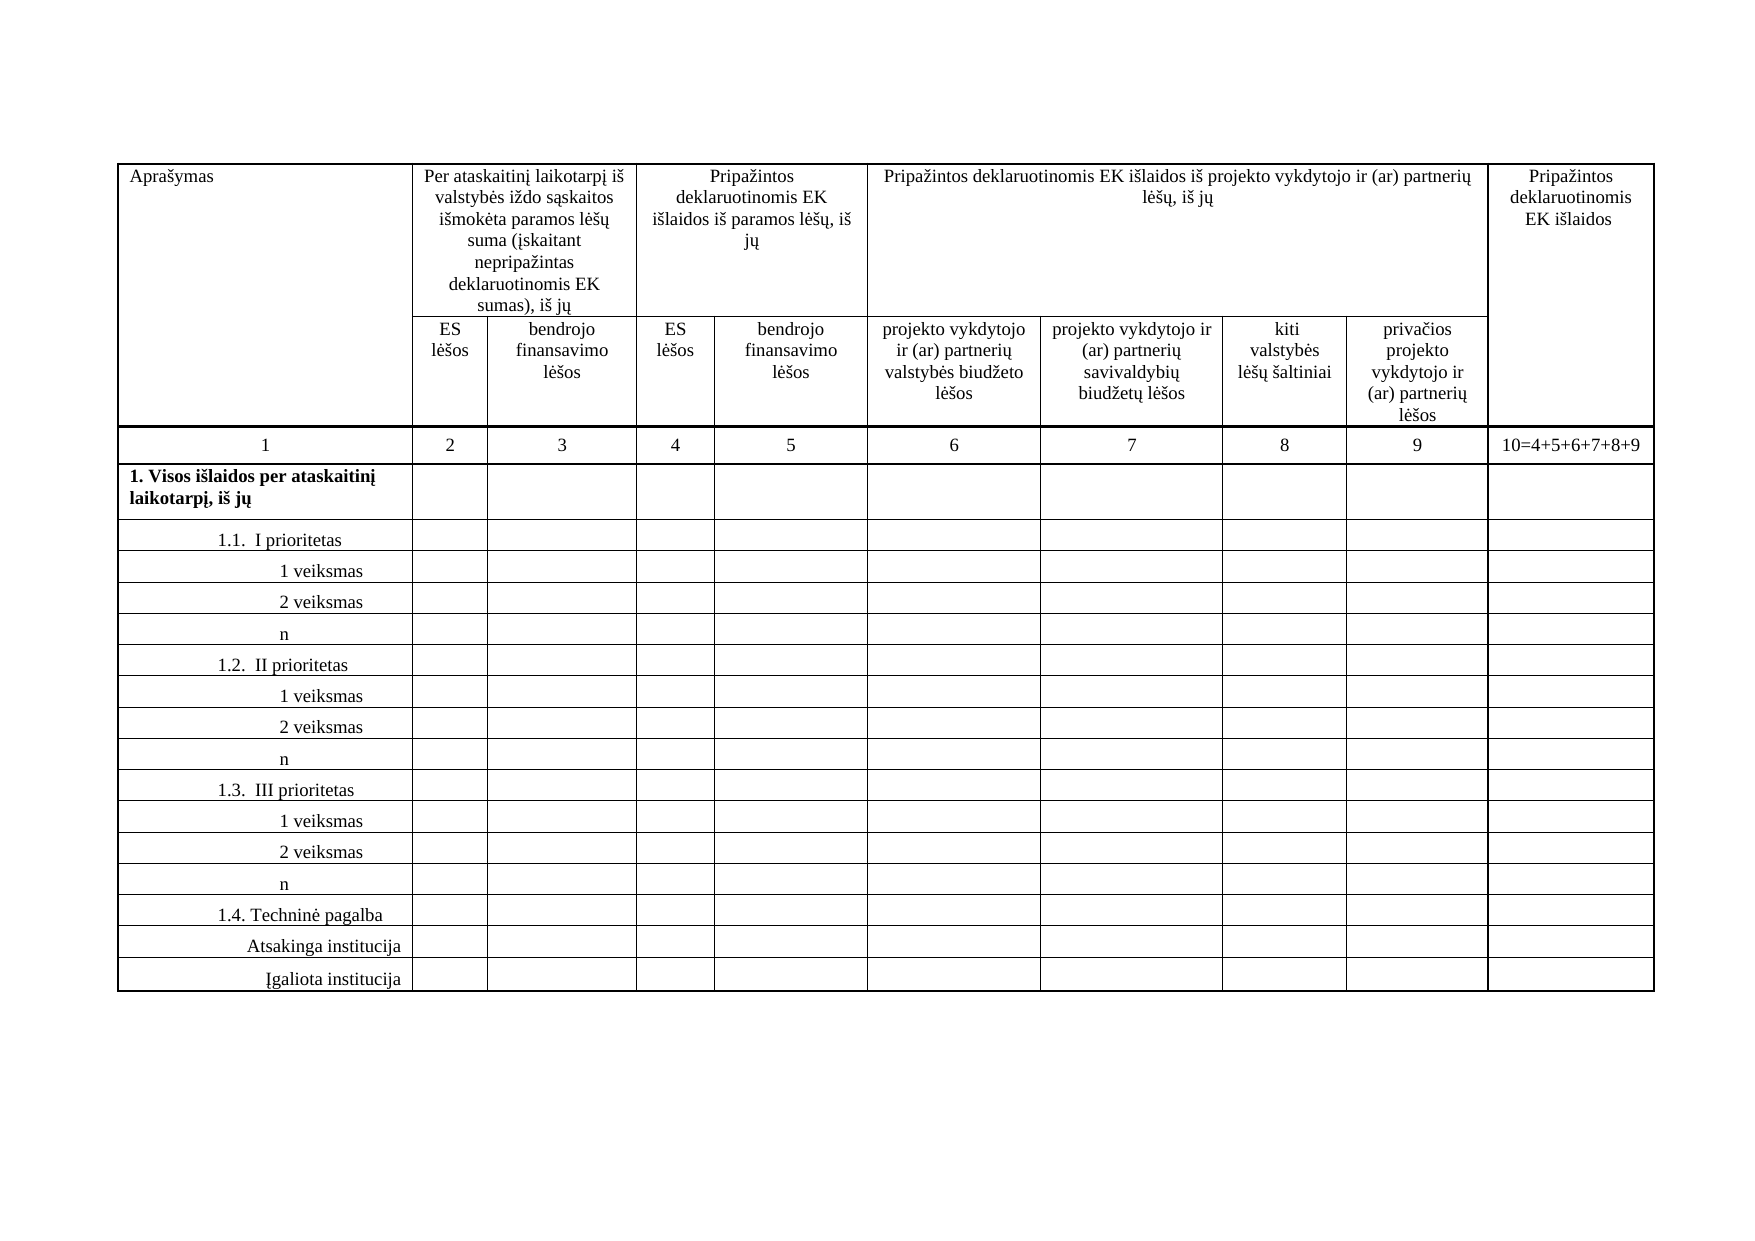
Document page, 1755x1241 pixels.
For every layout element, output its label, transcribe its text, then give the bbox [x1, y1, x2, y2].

table_cell [1347, 770, 1487, 800]
table_cell [715, 465, 867, 519]
table_cell [1223, 895, 1346, 925]
table_cell [413, 708, 487, 738]
table_cell [488, 833, 636, 863]
table_cell [868, 676, 1040, 707]
table_cell [715, 864, 867, 894]
table_cell [488, 770, 636, 800]
table_cell [1041, 864, 1222, 894]
table_cell kiti valstybės lėšų šaltiniai [1223, 317, 1346, 425]
table_cell [637, 864, 714, 894]
table_cell [488, 645, 636, 675]
table_cell 1.4. Techninė pagalba [147, 895, 412, 925]
table_cell projekto vykdytojo ir (ar) partnerių savivaldybių biudžetų lėšos [1041, 317, 1222, 425]
table_cell [1041, 833, 1222, 863]
table_cell [488, 739, 636, 769]
table_cell [119, 958, 147, 989]
table_cell [119, 801, 147, 832]
table_cell [637, 551, 714, 582]
table_cell [868, 739, 1040, 769]
table_cell [1347, 926, 1487, 957]
table_cell [119, 520, 147, 550]
table_cell [868, 864, 1040, 894]
table_cell [1347, 958, 1487, 989]
table_cell privačios projekto vykdytojo ir (ar) partnerių lėšos [1347, 317, 1487, 425]
table_cell [1041, 520, 1222, 550]
table_cell [147, 801, 175, 832]
table_cell [1489, 614, 1653, 644]
table_cell [119, 833, 147, 863]
table_cell [413, 520, 487, 550]
table_cell [868, 801, 1040, 832]
table_cell [1223, 708, 1346, 738]
table_cell 1 [119, 428, 412, 463]
table_cell [147, 583, 175, 613]
table_cell [868, 770, 1040, 800]
table_cell [637, 770, 714, 800]
table_cell 10=4+5+6+7+8+9 [1489, 428, 1653, 463]
table_cell 9 [1347, 428, 1487, 463]
table_cell [1223, 801, 1346, 832]
table_cell 8 [1223, 428, 1346, 463]
table_cell [715, 708, 867, 738]
table_cell [488, 583, 636, 613]
table_cell [413, 551, 487, 582]
table_cell 6 [868, 428, 1040, 463]
table_cell [715, 551, 867, 582]
table_cell [637, 801, 714, 832]
table_cell n [175, 739, 412, 769]
table_cell [413, 958, 487, 989]
table_cell [637, 583, 714, 613]
table_cell [1041, 708, 1222, 738]
table_cell [1041, 926, 1222, 957]
table_header Aprašymas [119, 165, 412, 425]
table_cell [488, 614, 636, 644]
table_cell [119, 895, 147, 925]
table_header Pripažintos deklaruotinomis EK išlaidos [1489, 165, 1653, 425]
table_cell 5 [715, 428, 867, 463]
table_cell [637, 833, 714, 863]
table_cell [1347, 864, 1487, 894]
table_cell 3 [488, 428, 636, 463]
table_cell [413, 864, 487, 894]
table_cell [715, 770, 867, 800]
table_cell [637, 708, 714, 738]
table_cell n [175, 864, 412, 894]
table_cell [147, 958, 175, 989]
table_cell [147, 551, 175, 582]
table_cell [1041, 739, 1222, 769]
table_cell [868, 895, 1040, 925]
table_cell 1 veiksmas [175, 676, 412, 707]
table_cell [637, 926, 714, 957]
table_cell [1347, 520, 1487, 550]
table_cell [1489, 739, 1653, 769]
table_cell [1489, 708, 1653, 738]
table_cell 1.1. I prioritetas [147, 520, 412, 550]
table_cell [637, 465, 714, 519]
table_cell [1347, 551, 1487, 582]
table_cell [1223, 645, 1346, 675]
table_cell [1041, 583, 1222, 613]
table_cell [1347, 465, 1487, 519]
table_cell [488, 551, 636, 582]
table_cell [868, 551, 1040, 582]
table_cell [1489, 645, 1653, 675]
table_cell [1347, 801, 1487, 832]
table_cell [413, 833, 487, 863]
table_cell [1347, 833, 1487, 863]
table_cell [715, 926, 867, 957]
table_cell [119, 864, 147, 894]
table_cell [868, 583, 1040, 613]
table_cell [637, 676, 714, 707]
table_cell [147, 926, 175, 957]
table_cell [413, 583, 487, 613]
table_cell [147, 833, 175, 863]
table_cell 7 [1041, 428, 1222, 463]
table_cell [715, 801, 867, 832]
table_cell [1041, 958, 1222, 989]
table_cell [413, 614, 487, 644]
table_cell [1489, 465, 1653, 519]
table_cell [1223, 583, 1346, 613]
table_cell [1347, 895, 1487, 925]
table_cell Įgaliota institucija [175, 958, 412, 989]
table_cell [1347, 583, 1487, 613]
table_cell [147, 864, 175, 894]
table_cell [1489, 833, 1653, 863]
table_cell [413, 926, 487, 957]
table_cell 2 veiksmas [175, 833, 412, 863]
table_cell ES lėšos [637, 317, 714, 425]
table_cell [1223, 926, 1346, 957]
table_cell [637, 895, 714, 925]
table_cell [1041, 645, 1222, 675]
table_cell [488, 895, 636, 925]
table_cell [1223, 739, 1346, 769]
table_cell [119, 770, 147, 800]
table_cell [1223, 520, 1346, 550]
table_cell [1489, 520, 1653, 550]
table_cell [637, 739, 714, 769]
table_cell [715, 520, 867, 550]
table_cell [488, 801, 636, 832]
table_cell n [175, 614, 412, 644]
table_cell [1041, 465, 1222, 519]
table_cell [488, 864, 636, 894]
table_cell [488, 465, 636, 519]
table_cell [413, 770, 487, 800]
table_cell [868, 926, 1040, 957]
table_cell [1489, 958, 1653, 989]
table_cell [119, 926, 147, 957]
table_cell 1 veiksmas [175, 801, 412, 832]
table_cell [1347, 645, 1487, 675]
table_cell [1041, 676, 1222, 707]
table_cell [715, 583, 867, 613]
table_cell bendrojo finansavimo lėšos [715, 317, 867, 425]
table_cell [1223, 551, 1346, 582]
table_cell [868, 465, 1040, 519]
table_cell [413, 676, 487, 707]
table_header Pripažintos deklaruotinomis EK išlaidos iš projekto vykdytojo ir (ar) partnerių lėšų, iš jų [868, 165, 1487, 316]
table_cell [1489, 926, 1653, 957]
table_cell [868, 833, 1040, 863]
table_cell [715, 958, 867, 989]
table_cell [715, 645, 867, 675]
table_cell [1347, 739, 1487, 769]
table_cell [488, 520, 636, 550]
table_cell [488, 958, 636, 989]
table_cell 1.3. III prioritetas [147, 770, 412, 800]
table_cell 2 veiksmas [175, 708, 412, 738]
table_cell [1223, 833, 1346, 863]
table_cell [1223, 958, 1346, 989]
table_cell [488, 926, 636, 957]
table_cell Atsakinga institucija [175, 926, 412, 957]
table_cell [1489, 895, 1653, 925]
table_cell [413, 801, 487, 832]
table_cell ES lėšos [413, 317, 487, 425]
table_cell [119, 614, 147, 644]
table_cell [637, 520, 714, 550]
table_cell [1041, 895, 1222, 925]
table_cell 4 [637, 428, 714, 463]
table_cell [413, 739, 487, 769]
table_cell [1041, 551, 1222, 582]
table_cell [147, 739, 175, 769]
table_cell [868, 645, 1040, 675]
table_cell [1223, 864, 1346, 894]
table_cell [637, 958, 714, 989]
table_cell [147, 676, 175, 707]
table_cell [1223, 614, 1346, 644]
table_cell [1347, 676, 1487, 707]
table_cell [715, 676, 867, 707]
table_cell [119, 676, 147, 707]
table_cell [1489, 551, 1653, 582]
table_cell [1223, 770, 1346, 800]
table_cell [868, 520, 1040, 550]
table_cell [1347, 614, 1487, 644]
table_cell [1489, 801, 1653, 832]
table_cell [147, 614, 175, 644]
table_cell [413, 895, 487, 925]
table_cell [413, 645, 487, 675]
table_cell [1489, 864, 1653, 894]
table_cell [119, 645, 147, 675]
table_cell [1223, 465, 1346, 519]
table_cell [637, 645, 714, 675]
table_cell [868, 958, 1040, 989]
table_cell [715, 833, 867, 863]
table_cell [1489, 583, 1653, 613]
table_cell [119, 551, 147, 582]
table_cell [1223, 676, 1346, 707]
table_cell [715, 739, 867, 769]
table_cell [488, 676, 636, 707]
table_cell [1041, 770, 1222, 800]
table_cell 1.2. II prioritetas [147, 645, 412, 675]
table_cell [1489, 770, 1653, 800]
table_cell 1 veiksmas [175, 551, 412, 582]
table_cell [1041, 801, 1222, 832]
table_cell [715, 895, 867, 925]
table_cell [119, 739, 147, 769]
table_cell [868, 708, 1040, 738]
table_cell projekto vykdytojo ir (ar) partnerių valstybės biudžeto lėšos [868, 317, 1040, 425]
table_cell [119, 708, 147, 738]
table_header Per ataskaitinį laikotarpį iš valstybės iždo sąskaitos išmokėta paramos lėšų suma (įskaitant nepripažintas deklaruotinomis EK sumas), iš jų [413, 165, 636, 316]
table_cell 2 veiksmas [175, 583, 412, 613]
table_cell bendrojo finansavimo lėšos [488, 317, 636, 425]
table_cell 1. Visos išlaidos per ataskaitinį laikotarpį, iš jų [119, 465, 412, 519]
table_cell [1041, 614, 1222, 644]
table_cell [488, 708, 636, 738]
table_cell [1489, 676, 1653, 707]
table_header Pripažintos deklaruotinomis EK išlaidos iš paramos lėšų, iš jų [637, 165, 867, 316]
table_cell [637, 614, 714, 644]
table_cell [868, 614, 1040, 644]
table_cell 2 [413, 428, 487, 463]
table_cell [715, 614, 867, 644]
table_cell [119, 583, 147, 613]
table_cell [147, 708, 175, 738]
table_cell [1347, 708, 1487, 738]
table_cell [413, 465, 487, 519]
